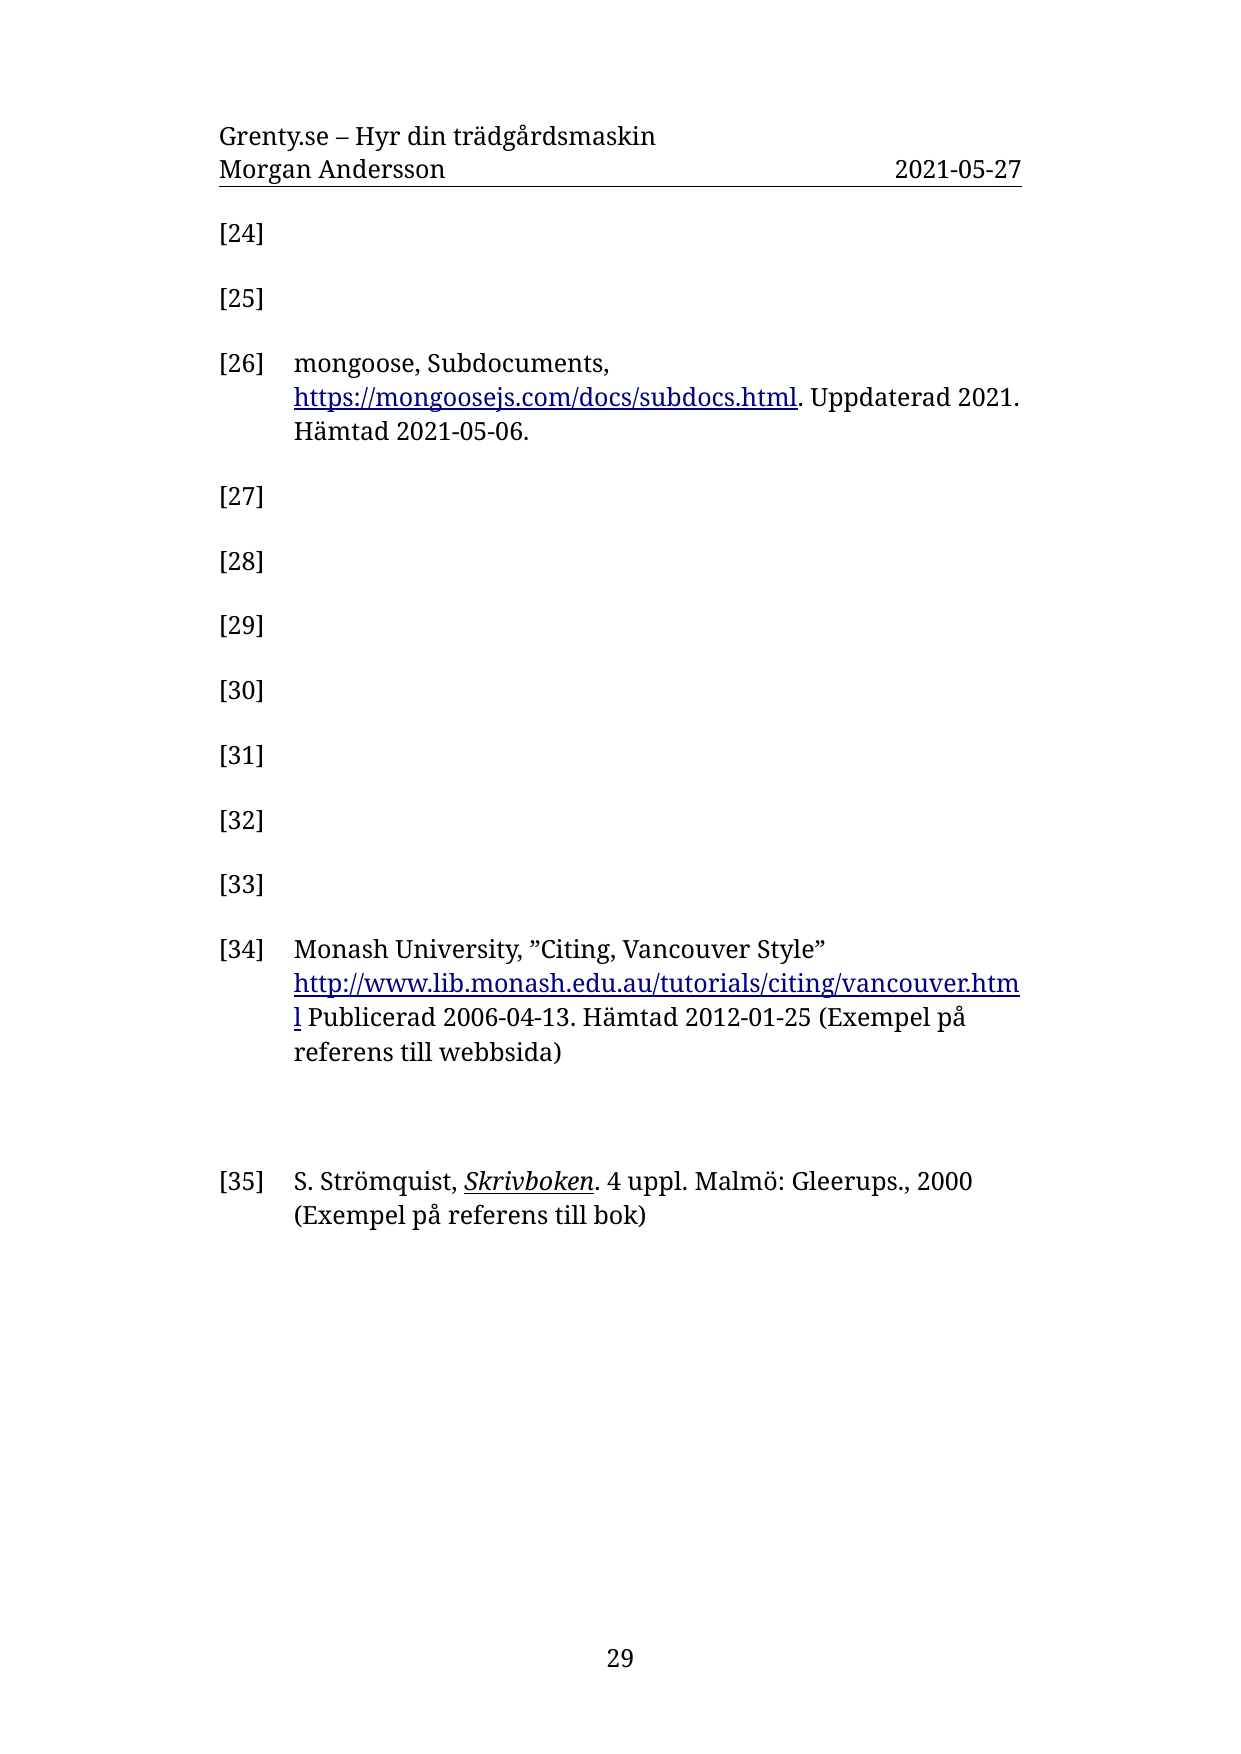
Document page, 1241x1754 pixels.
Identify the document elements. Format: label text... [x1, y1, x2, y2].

list S. Strömquist, Skrivboken. 4 uppl. Malmö: Gleerups., 2000 (Exempel på referens till bok) [218, 1164, 1022, 1232]
list mongoose, Subdocuments, https://mongoosejs.com/docs/subdocs.html. Uppdaterad 2021. Hämtad 2021-05-06. [218, 346, 1022, 448]
list Monash University, ”Citing, Vancouver Style” http://www.lib.monash.edu.au/tutorials/citing/vancouver.html Publicerad 2006-04-13. Hämtad 2012-01-25 (Exempel på referens till webbsida) [218, 932, 1022, 1068]
